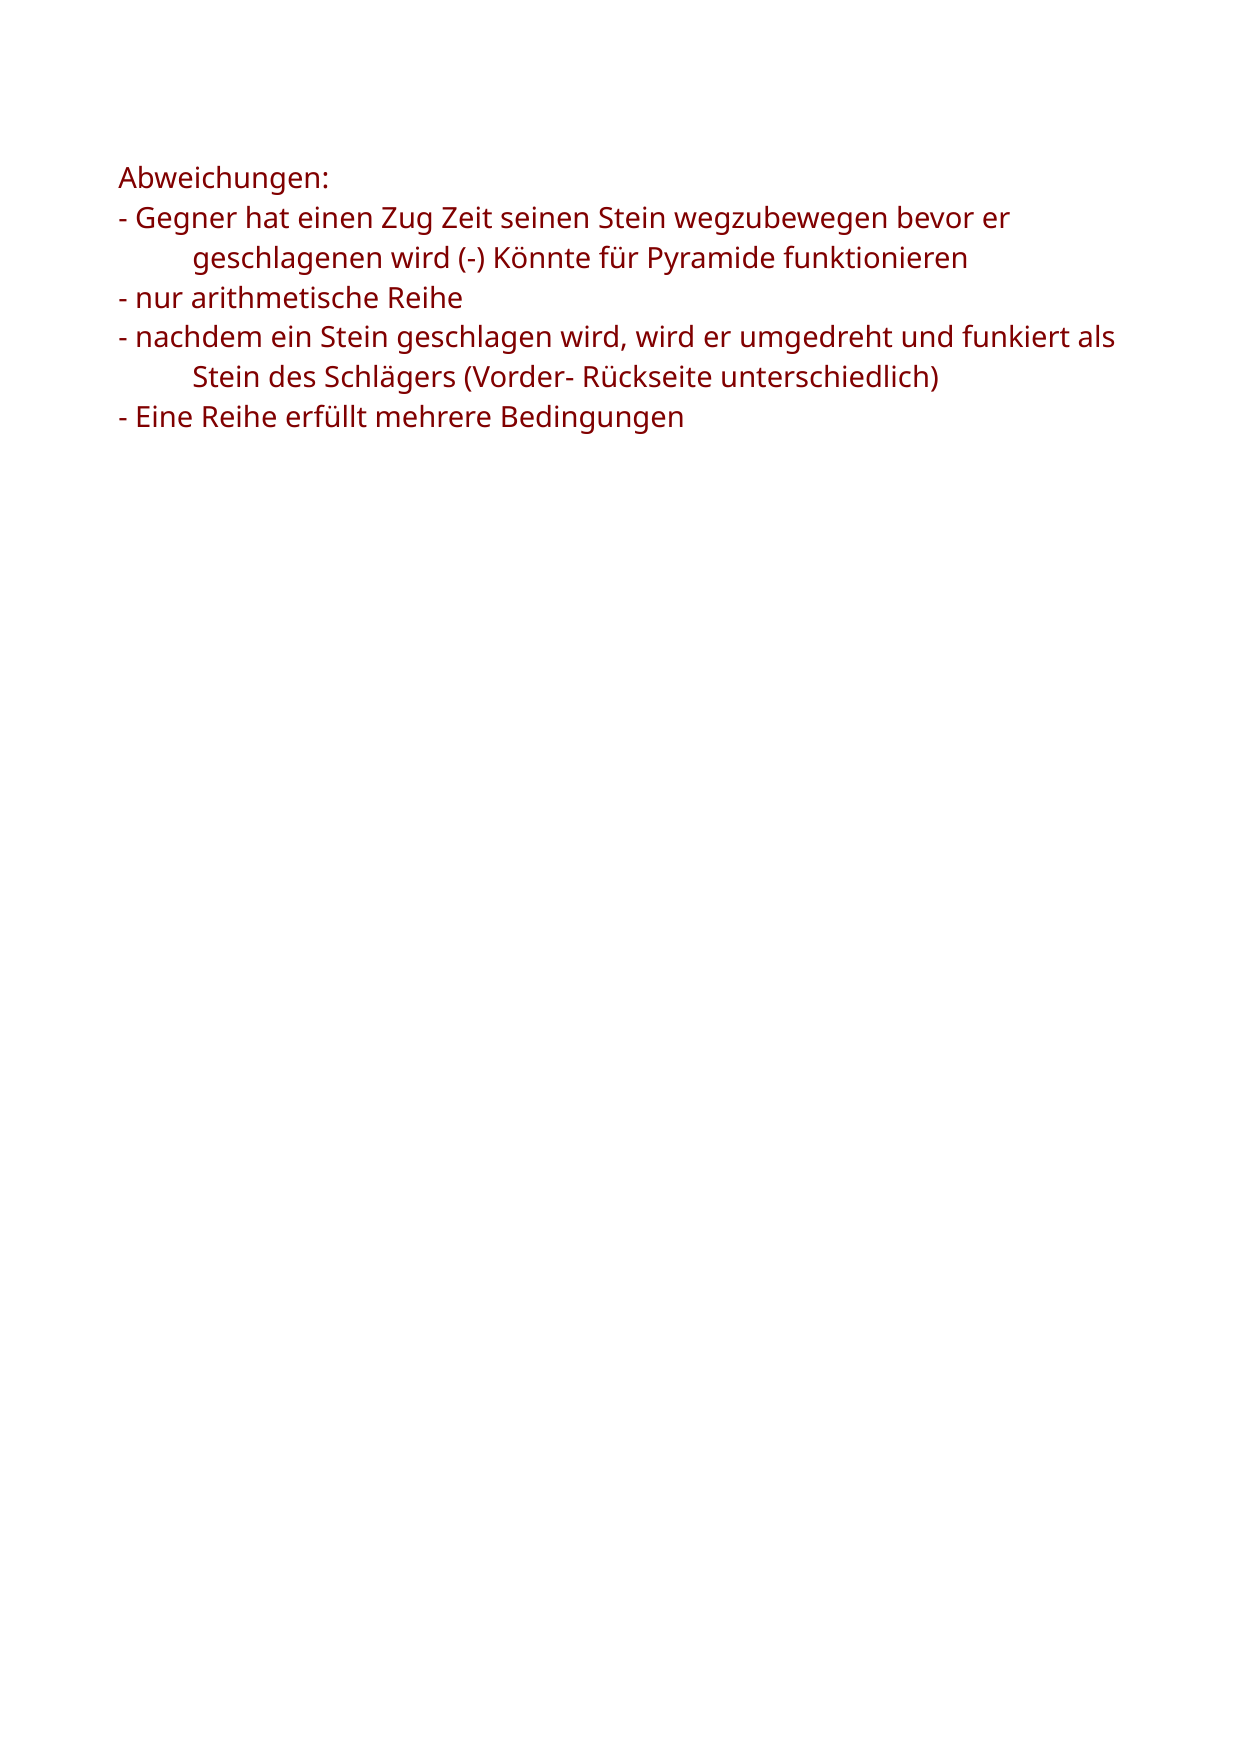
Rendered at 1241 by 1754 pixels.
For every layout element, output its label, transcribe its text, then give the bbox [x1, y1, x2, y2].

text - Eine Reihe erfüllt mehrere Bedingungen [118, 396, 1122, 436]
text - nur arithmetische Reihe [118, 277, 1122, 317]
text - nachdem ein Stein geschlagen wird, wird er umgedreht und funkiert als Stein des Schlägers (Vorder- Rückseite unterschiedlich) [118, 317, 1122, 396]
text Abweichungen: [118, 158, 1122, 197]
text - Gegner hat einen Zug Zeit seinen Stein wegzubewegen bevor er geschlagenen wird (-) Könnte für Pyramide funktionieren [118, 197, 1122, 277]
